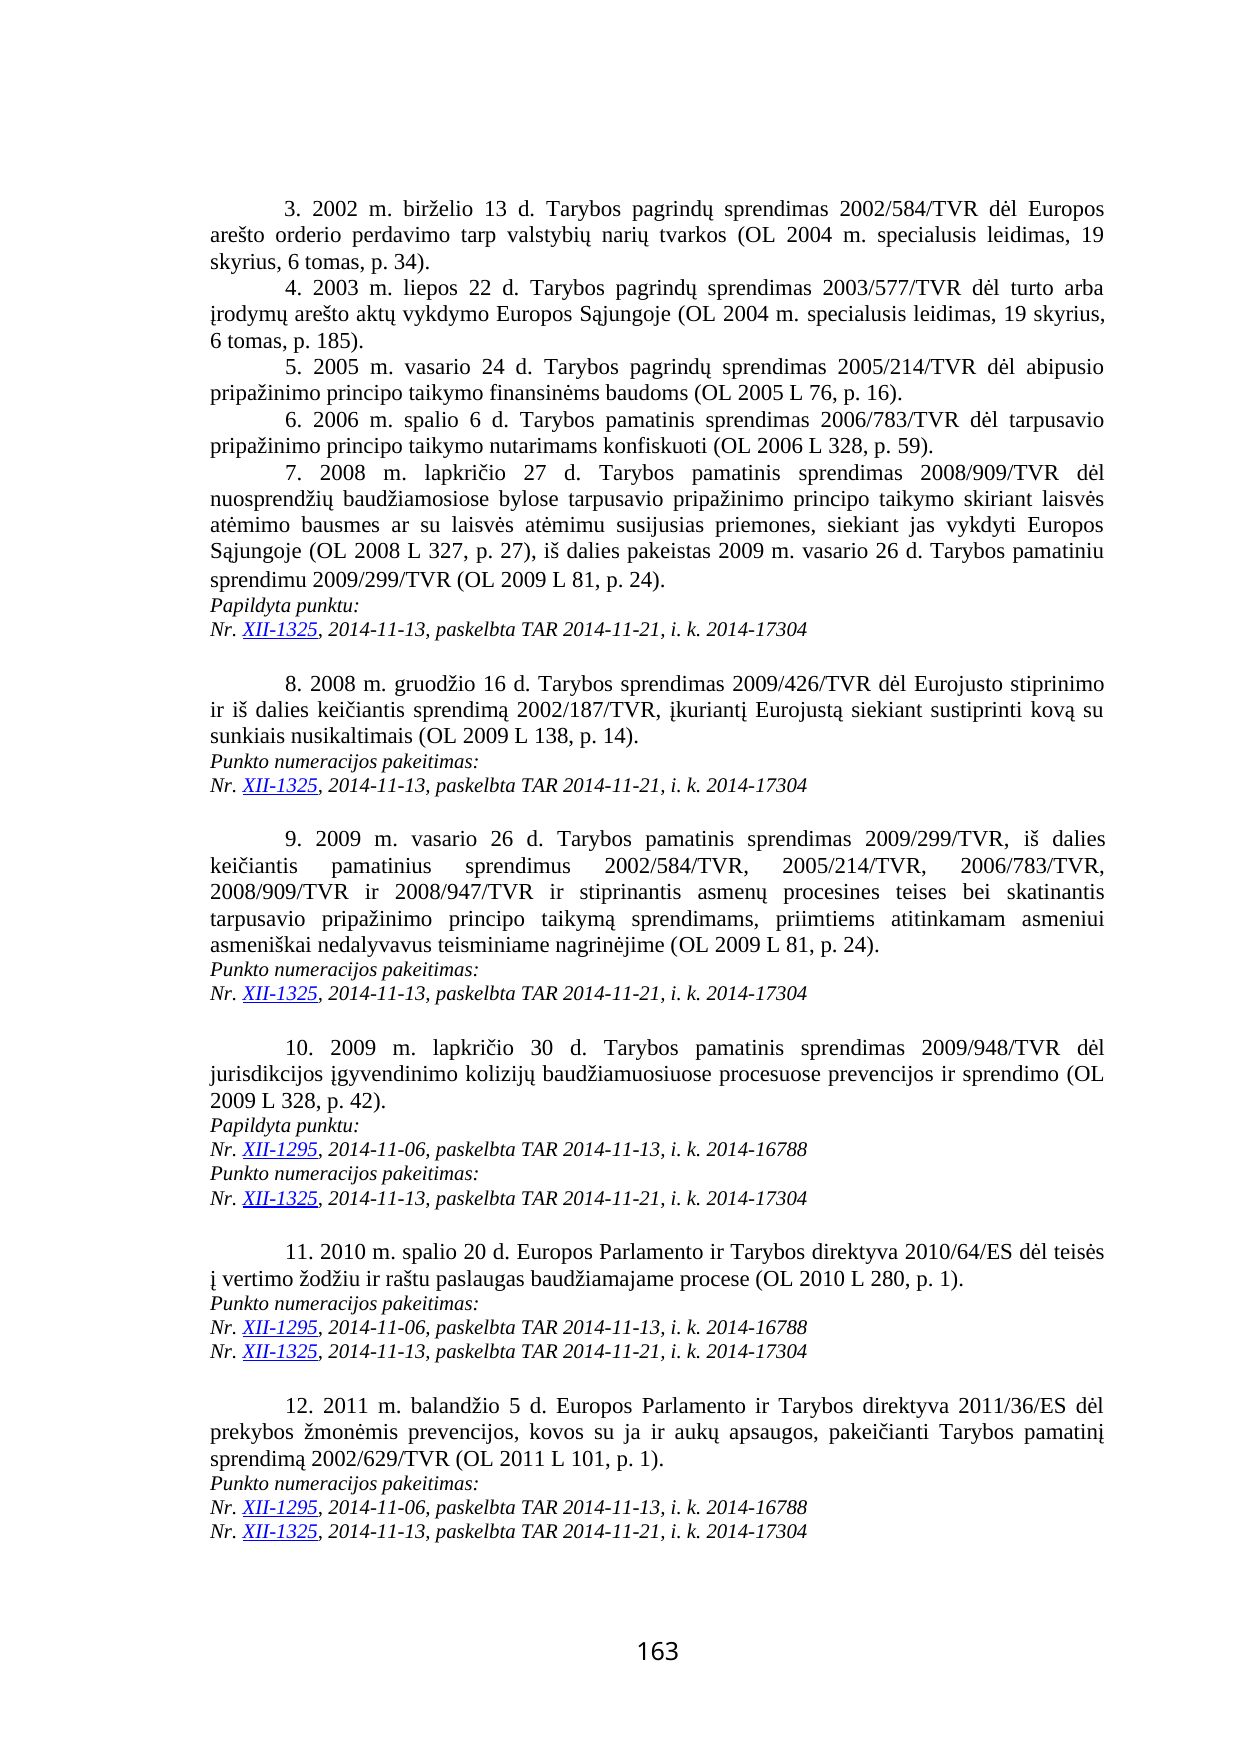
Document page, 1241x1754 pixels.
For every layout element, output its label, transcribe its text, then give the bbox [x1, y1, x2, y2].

text Punkto numeracijos pakeitimas: [210, 1291, 1106, 1315]
text Nr. XII-1325, 2014-11-13, paskelbta TAR 2014-11-21, i. k. 2014-17304 [210, 981, 1106, 1005]
text 12. 2011 m. balandžio 5 d. Europos Parlamento ir Tarybos direktyva 2011/36/ES dėl prekybos žmonėmis prevencijos, kovos su ja ir aukų apsaugos, pakeičianti Tarybos pamatinį sprendimą 2002/629/TVR (OL 2011 L 101, p. 1). [210, 1392, 1106, 1471]
text Nr. XII-1325, 2014-11-13, paskelbta TAR 2014-11-21, i. k. 2014-17304 [210, 773, 1106, 797]
text Nr. XII-1325, 2014-11-13, paskelbta TAR 2014-11-21, i. k. 2014-17304 [210, 1339, 1106, 1363]
text Nr. XII-1295, 2014-11-06, paskelbta TAR 2014-11-13, i. k. 2014-16788 [210, 1137, 1106, 1161]
text 3. 2002 m. birželio 13 d. Tarybos pagrindų sprendimas 2002/584/TVR dėl Europos arešto orderio perdavimo tarp valstybių narių tvarkos (OL 2004 m. specialusis leidimas, 19 skyrius, 6 tomas, p. 34). [210, 195, 1106, 274]
text Punkto numeracijos pakeitimas: [210, 957, 1106, 981]
text Papildyta punktu: [210, 1113, 1106, 1137]
text 7. 2008 m. lapkričio 27 d. Tarybos pamatinis sprendimas 2008/909/TVR dėl nuosprendžių baudžiamosiose bylose tarpusavio pripažinimo principo taikymo skiriant laisvės atėmimo bausmes ar su laisvės atėmimu susijusias priemones, siekiant jas vykdyti Europos Sąjungoje (OL 2008 L 327, p. 27), iš dalies pakeistas 2009 m. vasario 26 d. Tarybos pamatiniu sprendimu 2009/299/TVR (OL 2009 L 81, p. 24). [210, 458, 1106, 593]
text Nr. XII-1295, 2014-11-06, paskelbta TAR 2014-11-13, i. k. 2014-16788 [210, 1315, 1106, 1339]
text 11. 2010 m. spalio 20 d. Europos Parlamento ir Tarybos direktyva 2010/64/ES dėl teisės į vertimo žodžiu ir raštu paslaugas baudžiamajame procese (OL 2010 L 280, p. 1). [210, 1238, 1106, 1291]
text Nr. XII-1325, 2014-11-13, paskelbta TAR 2014-11-21, i. k. 2014-17304 [210, 1519, 1106, 1543]
text Nr. XII-1325, 2014-11-13, paskelbta TAR 2014-11-21, i. k. 2014-17304 [210, 1185, 1106, 1209]
text 8. 2008 m. gruodžio 16 d. Tarybos sprendimas 2009/426/TVR dėl Eurojusto stiprinimo ir iš dalies keičiantis sprendimą 2002/187/TVR, įkuriantį Eurojustą siekiant sustiprinti kovą su sunkiais nusikaltimais (OL 2009 L 138, p. 14). [210, 669, 1106, 749]
text 5. 2005 m. vasario 24 d. Tarybos pagrindų sprendimas 2005/214/TVR dėl abipusio pripažinimo principo taikymo finansinėms baudoms (OL 2005 L 76, p. 16). [210, 353, 1106, 406]
text 9. 2009 m. vasario 26 d. Tarybos pamatinis sprendimas 2009/299/TVR, iš dalies keičiantis pamatinius sprendimus 2002/584/TVR, 2005/214/TVR, 2006/783/TVR, 2008/909/TVR ir 2008/947/TVR ir stiprinantis asmenų procesines teises bei skatinantis tarpusavio pripažinimo principo taikymą sprendimams, priimtiems atitinkamam asmeniui asmeniškai nedalyvavus teisminiame nagrinėjime (OL 2009 L 81, p. 24). [210, 826, 1106, 957]
text 4. 2003 m. liepos 22 d. Tarybos pagrindų sprendimas 2003/577/TVR dėl turto arba įrodymų arešto aktų vykdymo Europos Sąjungoje (OL 2004 m. specialusis leidimas, 19 skyrius, 6 tomas, p. 185). [210, 274, 1106, 353]
text Punkto numeracijos pakeitimas: [210, 1471, 1106, 1495]
text Punkto numeracijos pakeitimas: [210, 749, 1106, 773]
text Punkto numeracijos pakeitimas: [210, 1161, 1106, 1185]
text Nr. XII-1295, 2014-11-06, paskelbta TAR 2014-11-13, i. k. 2014-16788 [210, 1495, 1106, 1519]
text 10. 2009 m. lapkričio 30 d. Tarybos pamatinis sprendimas 2009/948/TVR dėl jurisdikcijos įgyvendinimo kolizijų baudžiamuosiuose procesuose prevencijos ir sprendimo (OL 2009 L 328, p. 42). [210, 1034, 1106, 1113]
text Nr. XII-1325, 2014-11-13, paskelbta TAR 2014-11-21, i. k. 2014-17304 [210, 617, 1106, 641]
text Papildyta punktu: [210, 593, 1106, 617]
text 6. 2006 m. spalio 6 d. Tarybos pamatinis sprendimas 2006/783/TVR dėl tarpusavio pripažinimo principo taikymo nutarimams konfiskuoti (OL 2006 L 328, p. 59). [210, 406, 1106, 458]
